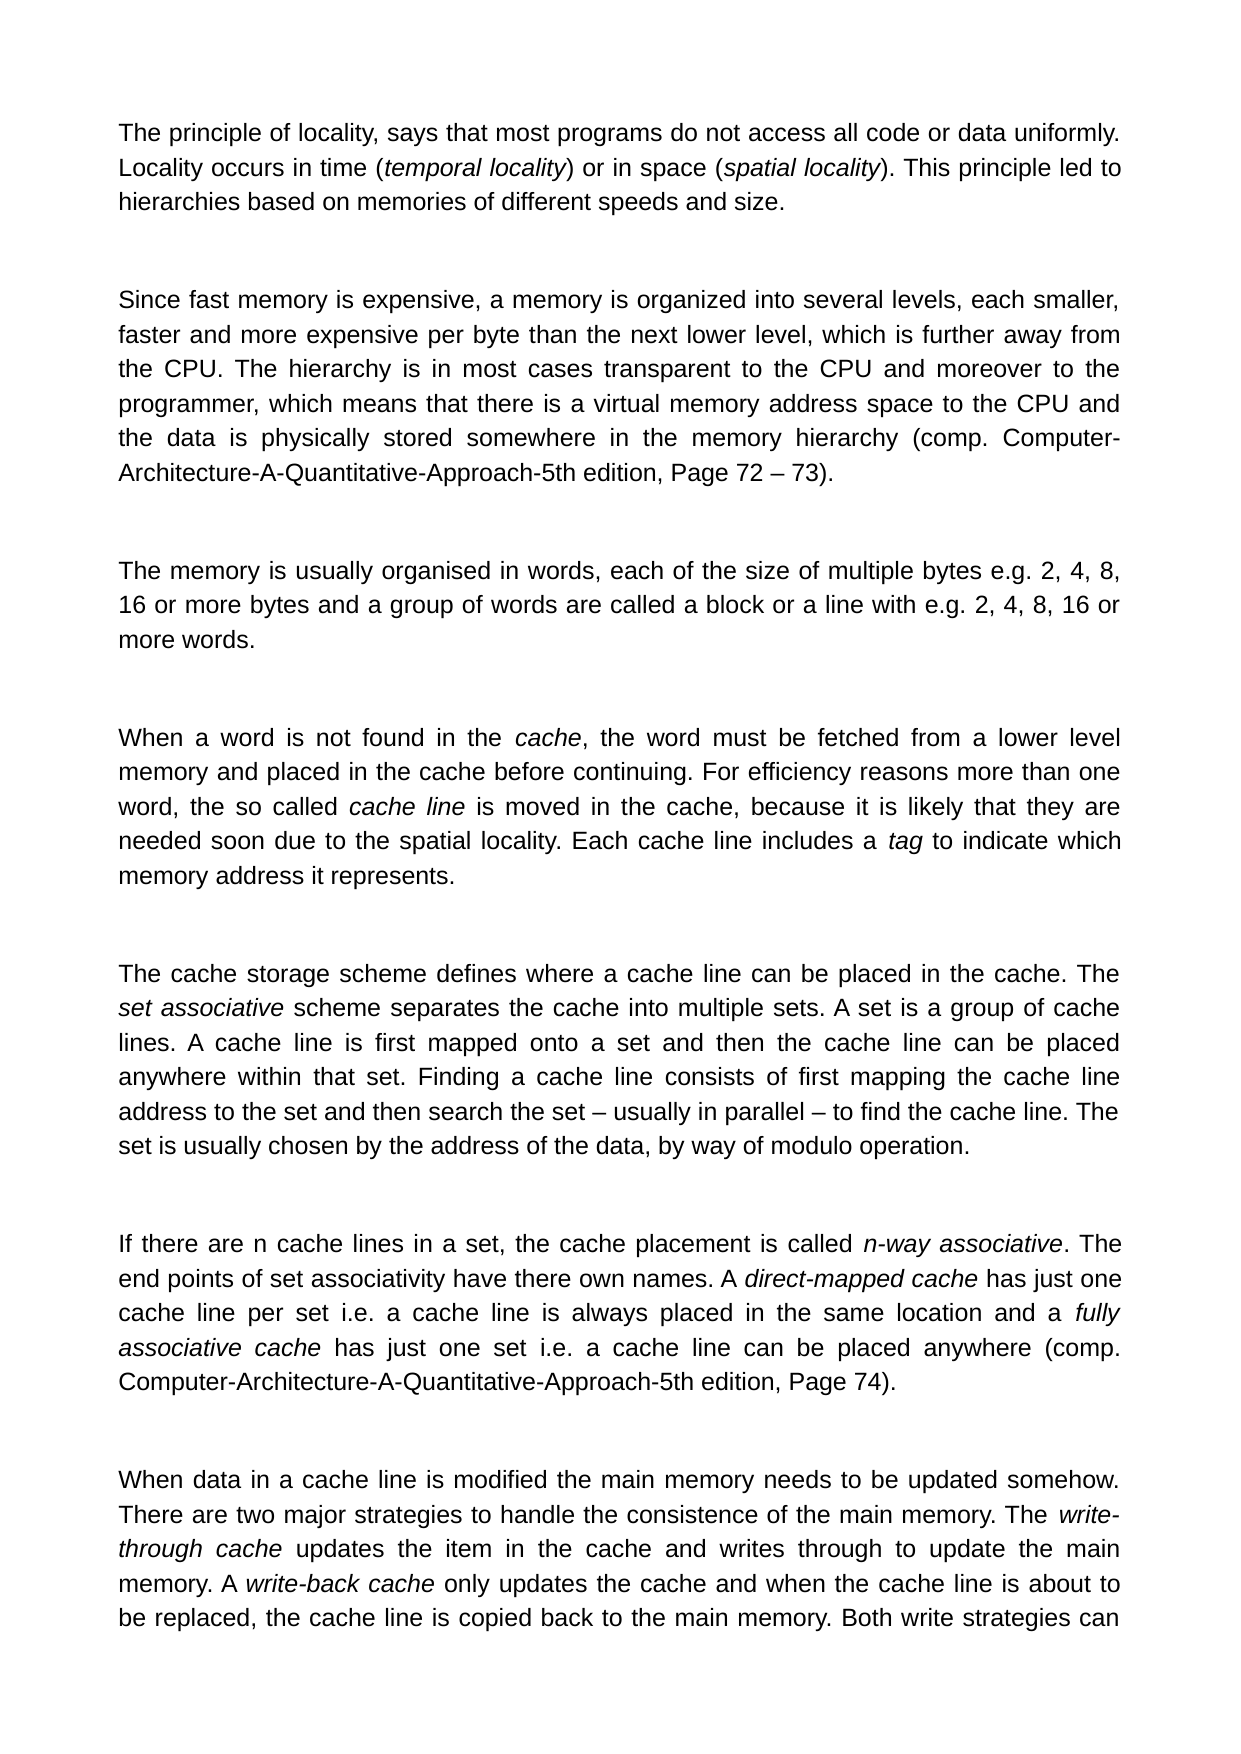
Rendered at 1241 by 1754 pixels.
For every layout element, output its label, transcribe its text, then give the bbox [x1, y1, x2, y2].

text The memory is usually organised in words, each of the size of multiple bytes e.g. 2, 4, 8, 16 or more bytes and a group of words are called a block or a line with e.g. 2, 4, 8, 16 or more words. [118, 556, 1122, 653]
text The cache storage scheme defines where a cache line can be placed in the cache. The set associative scheme separates the cache into multiple sets. A set is a group of cache lines. A cache line is first mapped onto a set and then the cache line can be placed anywhere within that set. Finding a cache line consists of first mapping the cache line address to the set and then search the set – usually in parallel – to find the cache line. The set is usually chosen by the address of the data, by way of modulo operation. [118, 959, 1122, 1160]
text When a word is not found in the cache, the word must be fetched from a lower level memory and placed in the cache before continuing. For efficiency reasons more than one word, the so called cache line is moved in the cache, because it is likely that they are needed soon due to the spatial locality. Each cache line includes a tag to indicate which memory address it represents. [118, 723, 1122, 889]
text The principle of locality, says that most programs do not access all code or data uniformly. Locality occurs in time (temporal locality) or in space (spatial locality). This principle led to hierarchies based on memories of different speeds and size. [118, 118, 1122, 216]
text If there are n cache lines in a set, the cache placement is called n-way associative. The end points of set associativity have there own names. A direct-mapped cache has just one cache line per set i.e. a cache line is always placed in the same location and a fully associative cache has just one set i.e. a cache line can be placed anywhere (comp. Computer-Architecture-A-Quantitative-Approach-5th edition, Page 74). [118, 1229, 1122, 1396]
text When data in a cache line is modified the main memory needs to be updated somehow. There are two major strategies to handle the consistence of the main memory. The write-through cache updates the item in the cache and writes through to update the main memory. A write-back cache only updates the cache and when the cache line is about to be replaced, the cache line is copied back to the main memory. Both write strategies can [118, 1465, 1122, 1632]
text Since fast memory is expensive, a memory is organized into several levels, each smaller, faster and more expensive per byte than the next lower level, which is further away from the CPU. The hierarchy is in most cases transparent to the CPU and moreover to the programmer, which means that there is a virtual memory address space to the CPU and the data is physically stored somewhere in the memory hierarchy (comp. Computer-Architecture-A-Quantitative-Approach-5th edition, Page 72 – 73). [118, 285, 1122, 486]
